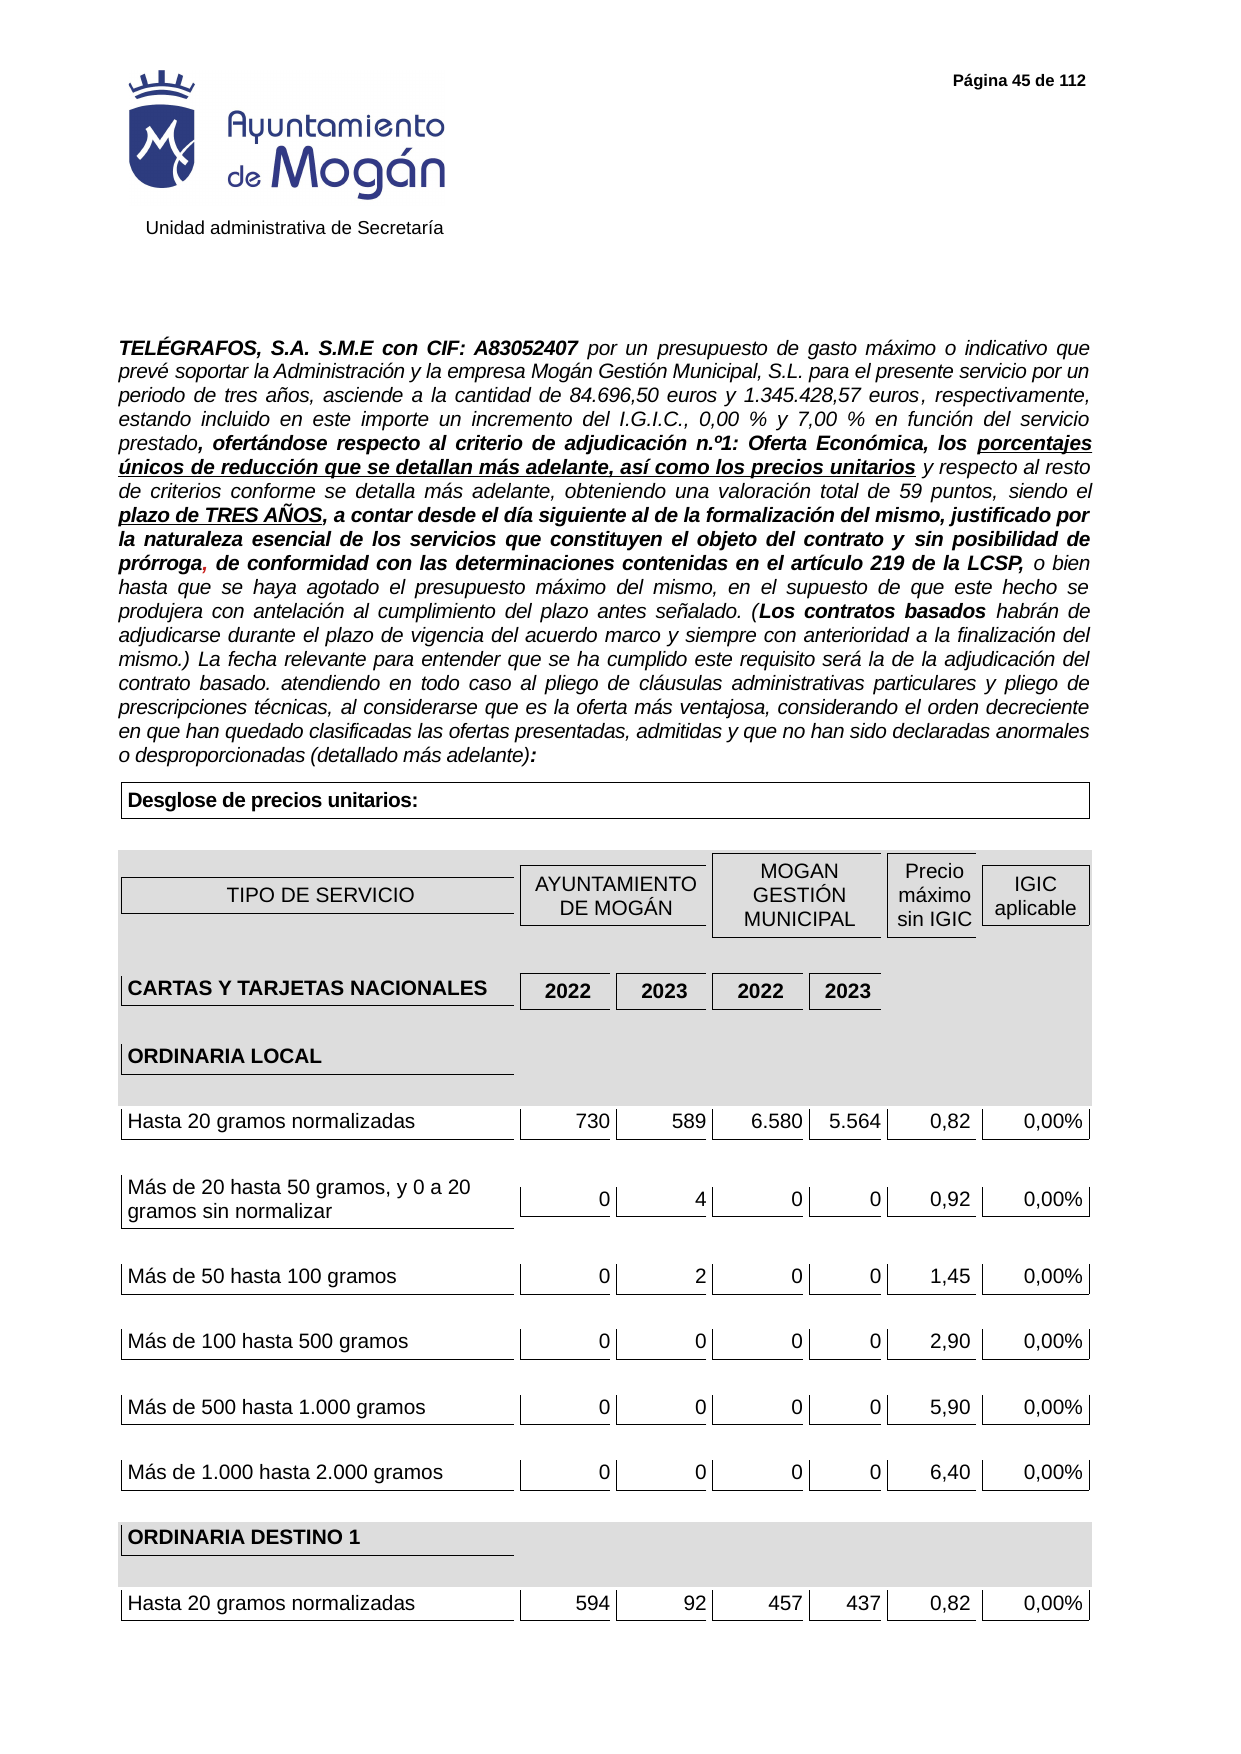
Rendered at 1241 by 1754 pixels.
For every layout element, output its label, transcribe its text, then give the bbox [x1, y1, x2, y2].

table_cell 0 [613, 1392, 709, 1457]
text TELÉGRAFOS, S.A. S.M.E con CIF: A83052407 por un presupuesto de gasto máximo o indicativo que prevé soportar la Administración y la empresa Mogán Gestión Municipal, S.L. para el presente servicio por un periodo de tres años, asciende a la cantidad de 84.696,50 euros y 1.345.428,57 euros, respectivamente, estando incluido en este importe un incremento del I.G.I.C., 0,00 % y 7,00 % en función del servicio prestado, ofertándose respecto al criterio de adjudicación n.º1: Oferta Económica, los porcentajes únicos de reducción que se detallan más adelante, así como los precios unitarios y respecto al resto de criterios conforme se detalla más adelante, obteniendo una valoración total de 59 puntos, siendo el plazo de TRES AÑOS, a contar desde el día siguiente al de la formalización del mismo, justificado por la naturaleza esencial de los servicios que constituyen el objeto del contrato y sin posibilidad de prórroga, de conformidad con las determinaciones contenidas en el artículo 219 de la LCSP, o bien hasta que se haya agotado el presupuesto máximo del mismo, en el supuesto de que este hecho se produjera con antelación al cumplimiento del plazo antes señalado. (Los contratos basados habrán de adjudicarse durante el plazo de vigencia del acuerdo marco y siempre con anterioridad a la finalización del mismo.) La fecha relevante para entender que se ha cumplido este requisito será la de la adjudicación del contrato basado. atendiendo en todo caso al pliego de cláusulas administrativas particulares y pliego de prescripciones técnicas, al considerarse que es la oferta más ventajosa, considerando el orden decreciente en que han quedado clasificadas las ofertas presentadas, admitidas y que no han sido declaradas anormales o desproporcionadas (detallado más adelante): [118, 335, 1092, 767]
table_cell [884, 1041, 979, 1106]
table_cell [806, 1522, 884, 1587]
table_cell 0,00% [979, 1172, 1092, 1261]
table_cell Más de 500 hasta 1.000 gramos [118, 1392, 517, 1457]
table_cell [979, 1522, 1092, 1587]
table_cell ORDINARIA LOCAL [118, 1041, 517, 1106]
table_cell 0,92 [884, 1172, 979, 1261]
table_cell 437 [806, 1588, 884, 1653]
table_cell 0,00% [979, 1261, 1092, 1326]
table_cell ORDINARIA DESTINO 1 [118, 1522, 517, 1587]
table_cell Hasta 20 gramos normalizadas [118, 1588, 517, 1653]
table_cell 0 [709, 1326, 806, 1392]
table_cell 589 [613, 1106, 709, 1172]
table_cell 6.580 [709, 1106, 806, 1172]
table_cell 0 [806, 1261, 884, 1326]
table_cell Más de 20 hasta 50 gramos, y 0 a 20 gramos sin normalizar [118, 1172, 517, 1261]
table_cell 0 [709, 1457, 806, 1522]
table_cell [517, 1041, 613, 1106]
table_cell [979, 970, 1092, 1041]
table_cell [613, 1522, 709, 1587]
table_cell 2023 [806, 970, 884, 1041]
table_cell 0 [613, 1457, 709, 1522]
table_cell [517, 1522, 613, 1587]
table_header AYUNTAMIENTO DE MOGÁN [517, 850, 709, 970]
table_header Desglose de precios unitarios: [118, 779, 1092, 850]
table_cell 0 [709, 1261, 806, 1326]
table_cell 0 [709, 1172, 806, 1261]
table_cell [884, 970, 979, 1041]
table_cell 2 [613, 1261, 709, 1326]
table_cell 5,90 [884, 1392, 979, 1457]
table_cell 0 [806, 1326, 884, 1392]
table_cell 2022 [517, 970, 613, 1041]
table_cell 4 [613, 1172, 709, 1261]
table_header IGIC aplicable [979, 850, 1092, 970]
table_cell 0 [806, 1392, 884, 1457]
table_cell [613, 1041, 709, 1106]
table_cell 730 [517, 1106, 613, 1172]
table_cell 6,40 [884, 1457, 979, 1522]
table_cell 0 [517, 1261, 613, 1326]
table_cell 2,90 [884, 1326, 979, 1392]
table_cell Más de 50 hasta 100 gramos [118, 1261, 517, 1326]
table_cell 0 [517, 1392, 613, 1457]
table_cell [884, 1522, 979, 1587]
table_cell 457 [709, 1588, 806, 1653]
table_cell 0,00% [979, 1106, 1092, 1172]
table_cell 0 [517, 1326, 613, 1392]
table_cell CARTAS Y TARJETAS NACIONALES [118, 970, 517, 1041]
table_cell 92 [613, 1588, 709, 1653]
table_cell 0,00% [979, 1457, 1092, 1522]
table_cell 0 [517, 1172, 613, 1261]
table_cell 0,00% [979, 1326, 1092, 1392]
table_cell 0,00% [979, 1392, 1092, 1457]
table_header TIPO DE SERVICIO [118, 850, 517, 970]
table_header Precio máximo sin IGIC [884, 850, 979, 970]
table_cell [806, 1041, 884, 1106]
table_cell [709, 1522, 806, 1587]
table_cell 0,82 [884, 1106, 979, 1172]
table_cell 594 [517, 1588, 613, 1653]
picture [128, 70, 445, 206]
table_header MOGAN GESTIÓN MUNICIPAL [709, 850, 884, 970]
table_cell 2022 [709, 970, 806, 1041]
table_cell Más de 100 hasta 500 gramos [118, 1326, 517, 1392]
table_cell Más de 1.000 hasta 2.000 gramos [118, 1457, 517, 1522]
table_cell 0 [806, 1172, 884, 1261]
table_cell 1,45 [884, 1261, 979, 1326]
table_cell 0 [806, 1457, 884, 1522]
table_cell 0,00% [979, 1588, 1092, 1653]
table_cell 2023 [613, 970, 709, 1041]
table_cell [709, 1041, 806, 1106]
table_cell 0 [517, 1457, 613, 1522]
table_cell [979, 1041, 1092, 1106]
table_cell Hasta 20 gramos normalizadas [118, 1106, 517, 1172]
table_cell 0 [613, 1326, 709, 1392]
table_cell 5.564 [806, 1106, 884, 1172]
table_cell 0,82 [884, 1588, 979, 1653]
table_cell 0 [709, 1392, 806, 1457]
